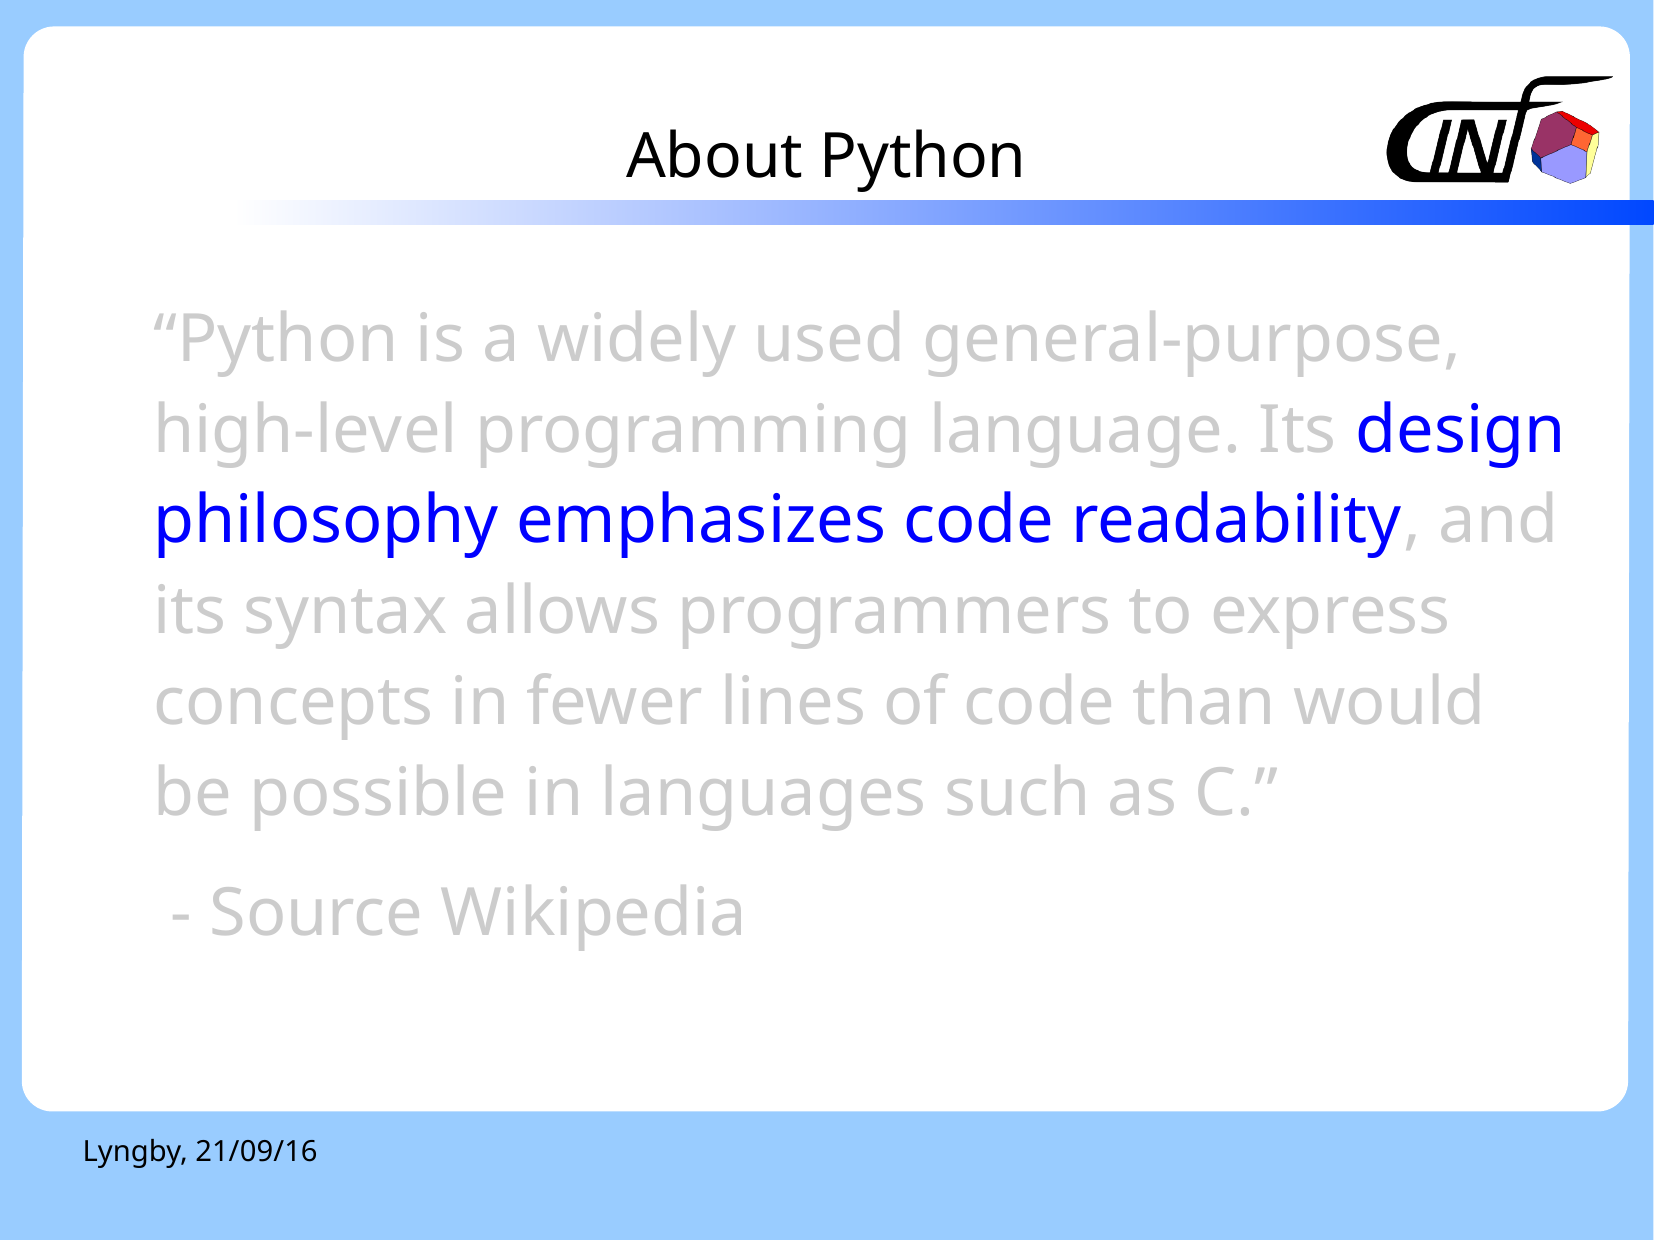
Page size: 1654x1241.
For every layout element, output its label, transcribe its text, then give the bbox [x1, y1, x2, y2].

picture [1571, 76, 1613, 184]
list “Python is a widely used general-purpose, high-level programming language. Its design philosophy emphasizes code readability, and its syntax allows programmers to express concepts in fewer lines of code than would be possible in languages such as C.” - Source Wikipedia [82, 290, 1571, 1010]
title About Python [82, 49, 1571, 257]
